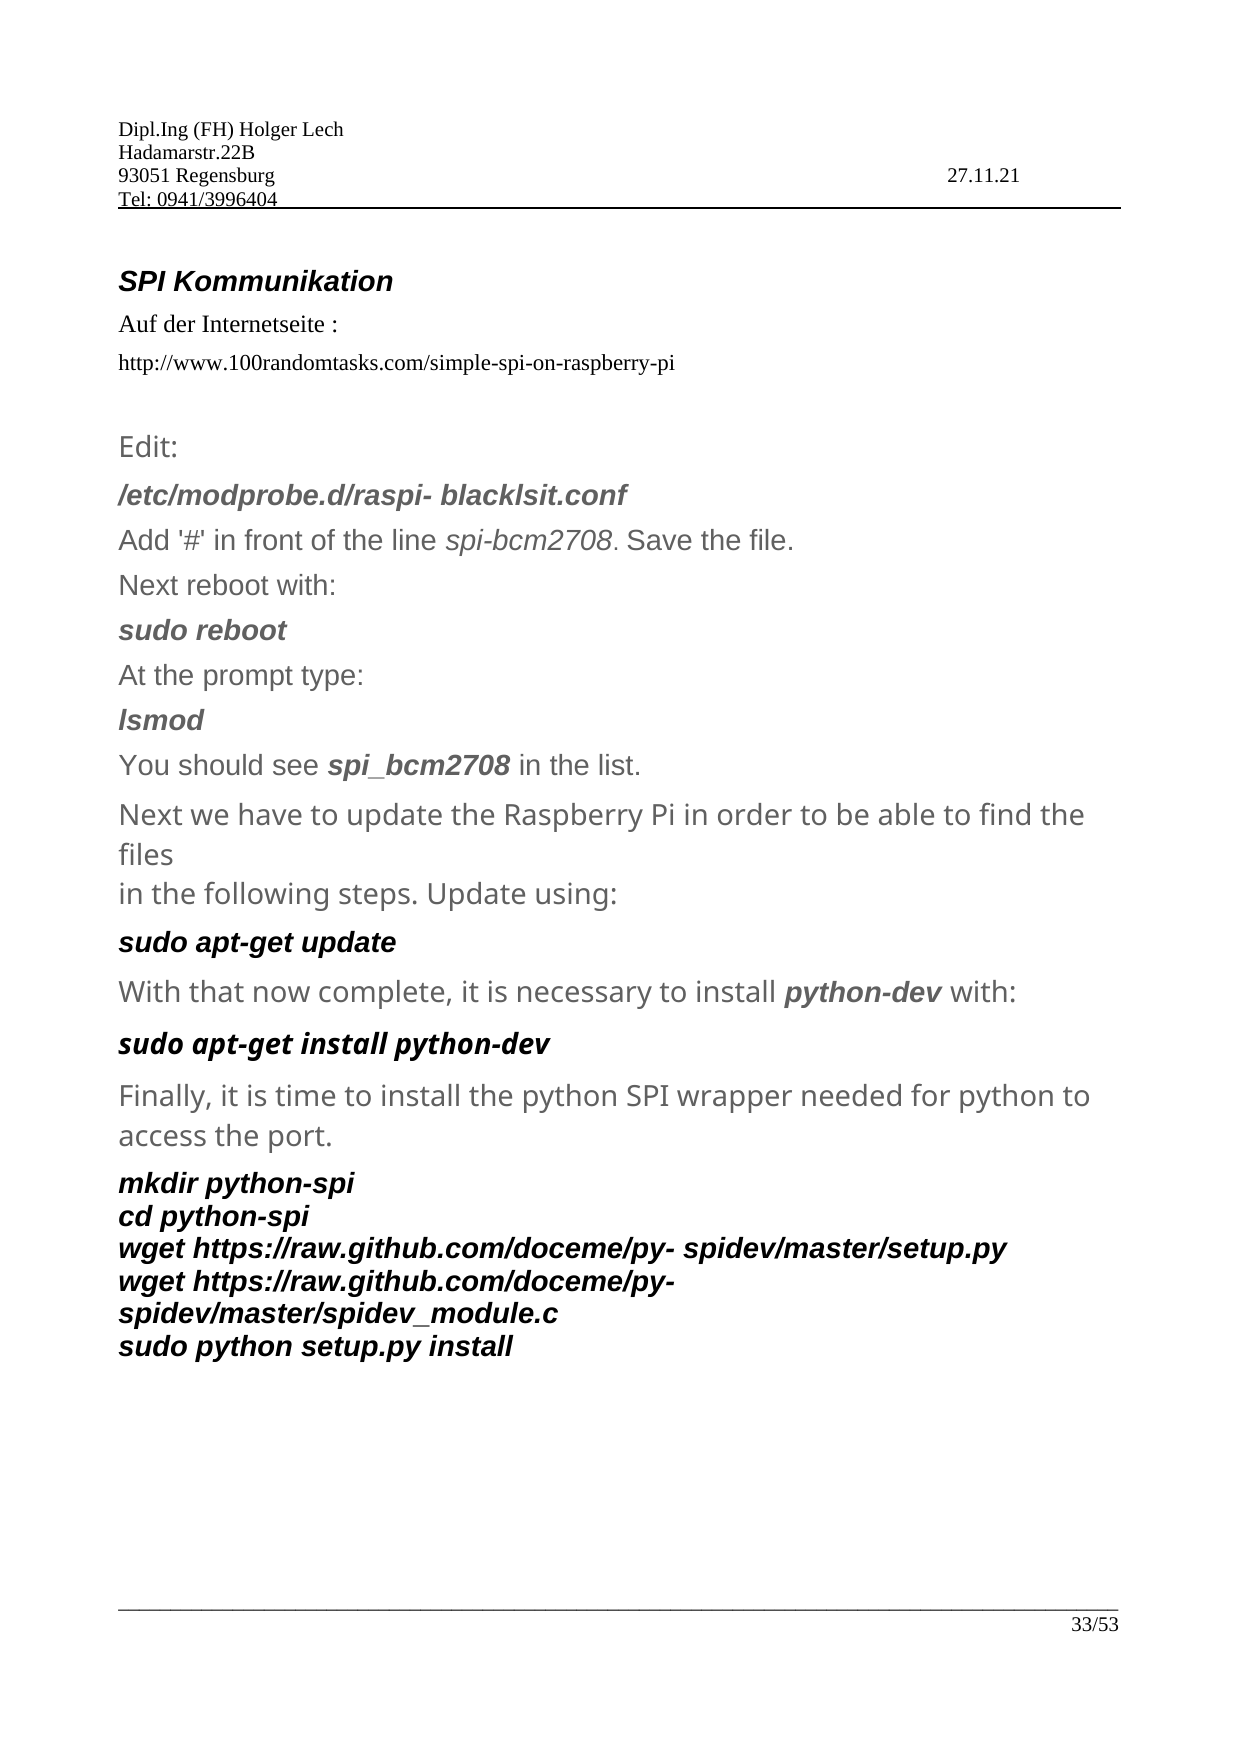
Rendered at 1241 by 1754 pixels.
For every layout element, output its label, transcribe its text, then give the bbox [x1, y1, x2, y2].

text Next we have to update the Raspberry Pi in order to be able to find the files in the following steps. Update using: [118, 794, 1122, 913]
text sudo apt-get install python-dev [118, 1023, 1122, 1063]
text With that now complete, it is necessary to install python-dev with: [118, 971, 1122, 1011]
text At the prompt type: [118, 659, 1122, 691]
text Next reboot with: [118, 569, 1122, 601]
text Finally, it is time to install the python SPI wrapper needed for python to access the port. [118, 1075, 1122, 1154]
text /etc/modprobe.d/raspi- blacklsit.conf [118, 478, 1122, 511]
text Auf der Internetseite : [118, 310, 1122, 338]
text Add '#' in front of the line spi-bcm2708. Save the file. [118, 523, 1122, 556]
text http://www.100randomtasks.com/simple-spi-on-raspberry-pi [118, 350, 1122, 376]
text mkdir python-spi cd python-spi wget https://raw.github.com/doceme/py- spidev/master/setup.py wget https://raw.github.com/doceme/py- spidev/master/spidev_module.c sudo python setup.py install [118, 1167, 1122, 1363]
subtitle SPI Kommunikation [118, 265, 1122, 298]
text You should see spi_bcm2708 in the list. [118, 749, 1122, 782]
text lsmod [118, 704, 1122, 737]
text Edit: [118, 426, 1122, 466]
text sudo reboot [118, 614, 1122, 646]
text sudo apt-get update [118, 926, 1122, 958]
